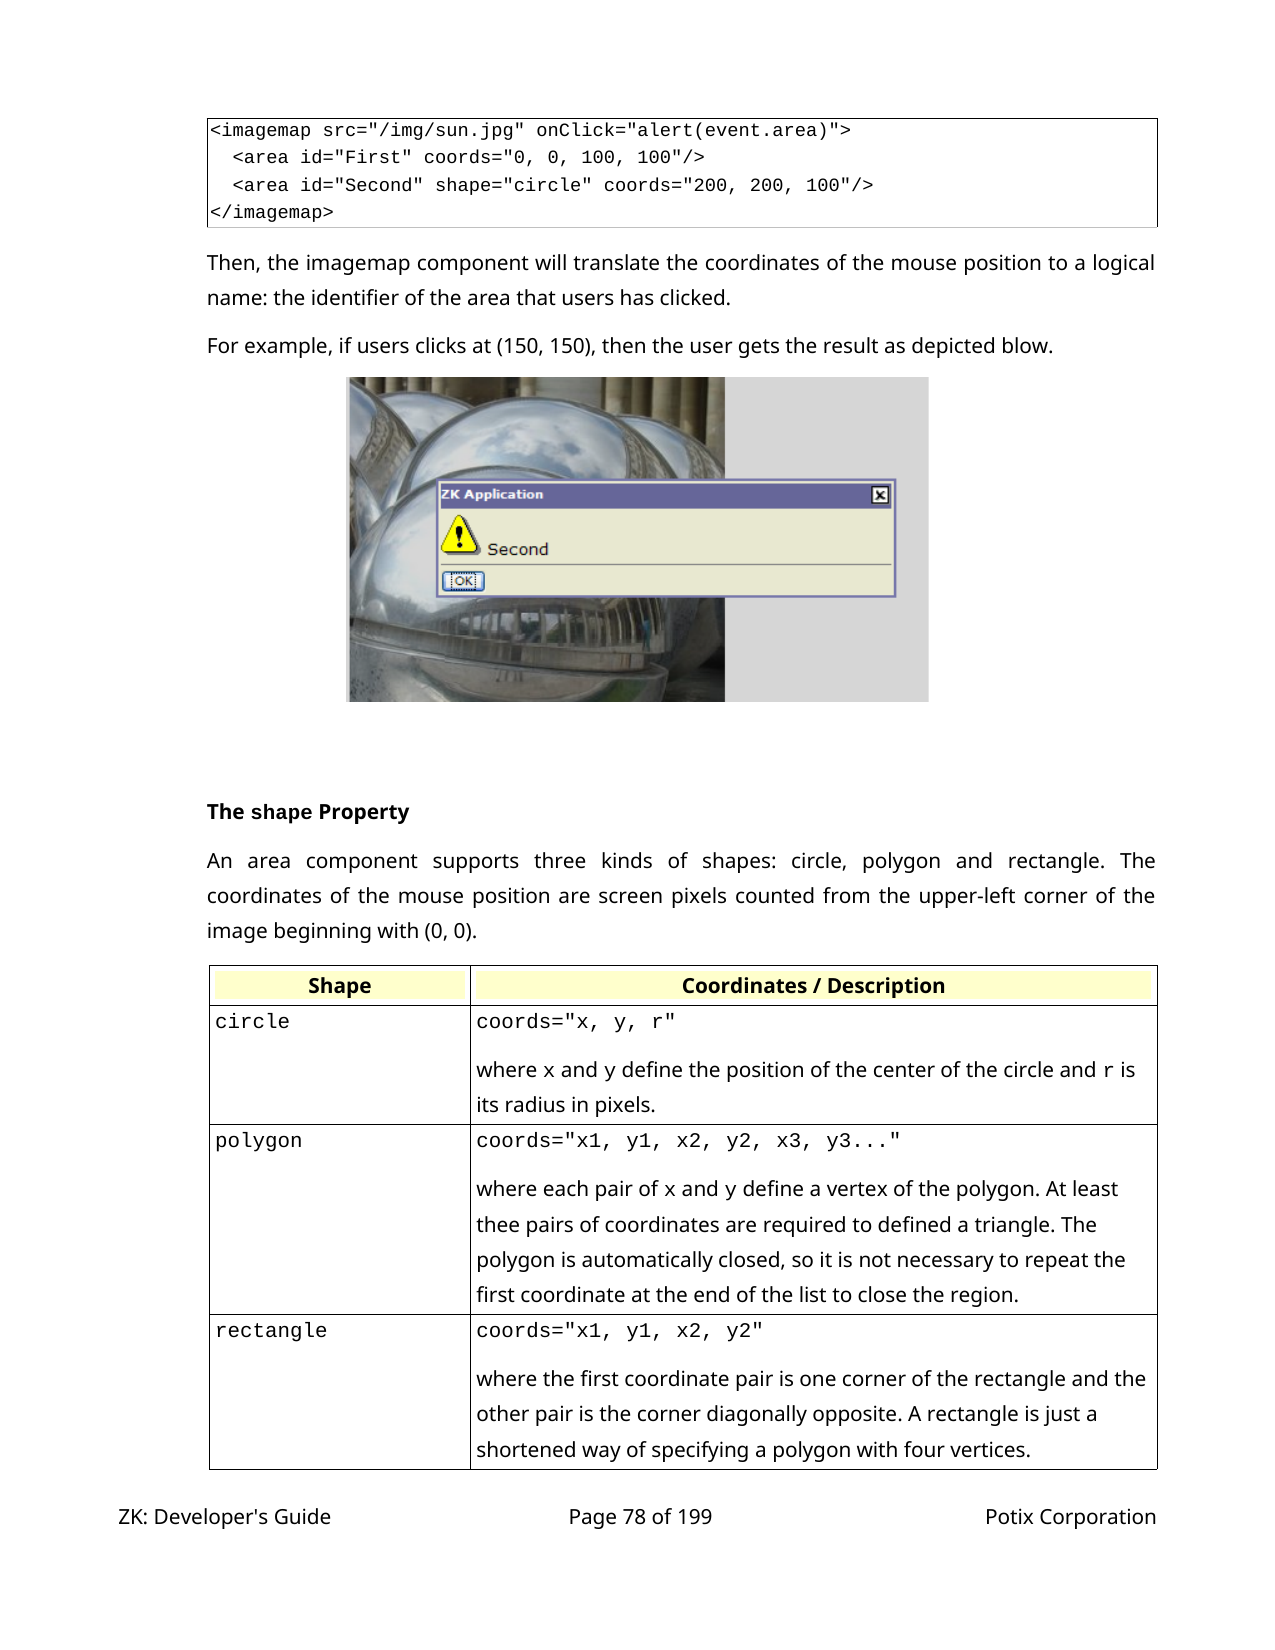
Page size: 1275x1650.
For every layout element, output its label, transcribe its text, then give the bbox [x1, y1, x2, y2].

text For example, if users clicks at (150, 150), then the user gets the result as depicted blow. [207, 332, 1157, 360]
table_cell rectangle [210, 1315, 470, 1469]
table_cell polygon [210, 1125, 470, 1314]
subtitle The shape Property [207, 797, 1157, 825]
table_header Coordinates / Description [471, 966, 1157, 1005]
table_cell circle [210, 1006, 470, 1124]
table_cell coords="x, y, r" where x and y define the position of the center of the circle and r is its radius in pixels. [471, 1006, 1157, 1124]
text An area component supports three kinds of shapes: circle, polygon and rectangle. The coordinates of the mouse position are screen pixels counted from the upper-left corner of the image beginning with (0, 0). [207, 846, 1157, 944]
table_header Shape [210, 966, 470, 1005]
text <area id="First" coords="0, 0, 100, 100"/> [208, 145, 1157, 169]
text <area id="Second" shape="circle" coords="200, 200, 100"/> [208, 172, 1157, 197]
picture [346, 377, 929, 702]
text Then, the imagemap component will translate the coordinates of the mouse position to a logical name: the identifier of the area that users has clicked. [207, 248, 1157, 311]
text <imagemap src="/img/sun.jpg" onClick="alert(event.area)"> [208, 119, 1157, 142]
table_cell coords="x1, y1, x2, y2" where the first coordinate pair is one corner of the rectangle and the other pair is the corner diagonally opposite. A rectangle is just a shortened way of specifying a polygon with four vertices. [471, 1315, 1157, 1469]
table_cell coords="x1, y1, x2, y2, x3, y3..." where each pair of x and y define a vertex of the polygon. At least thee pairs of coordinates are required to defined a triangle. The polygon is automatically closed, so it is not necessary to repeat the first coordinate at the end of the list to close the region. [471, 1125, 1157, 1314]
text </imagemap> [208, 200, 1157, 227]
